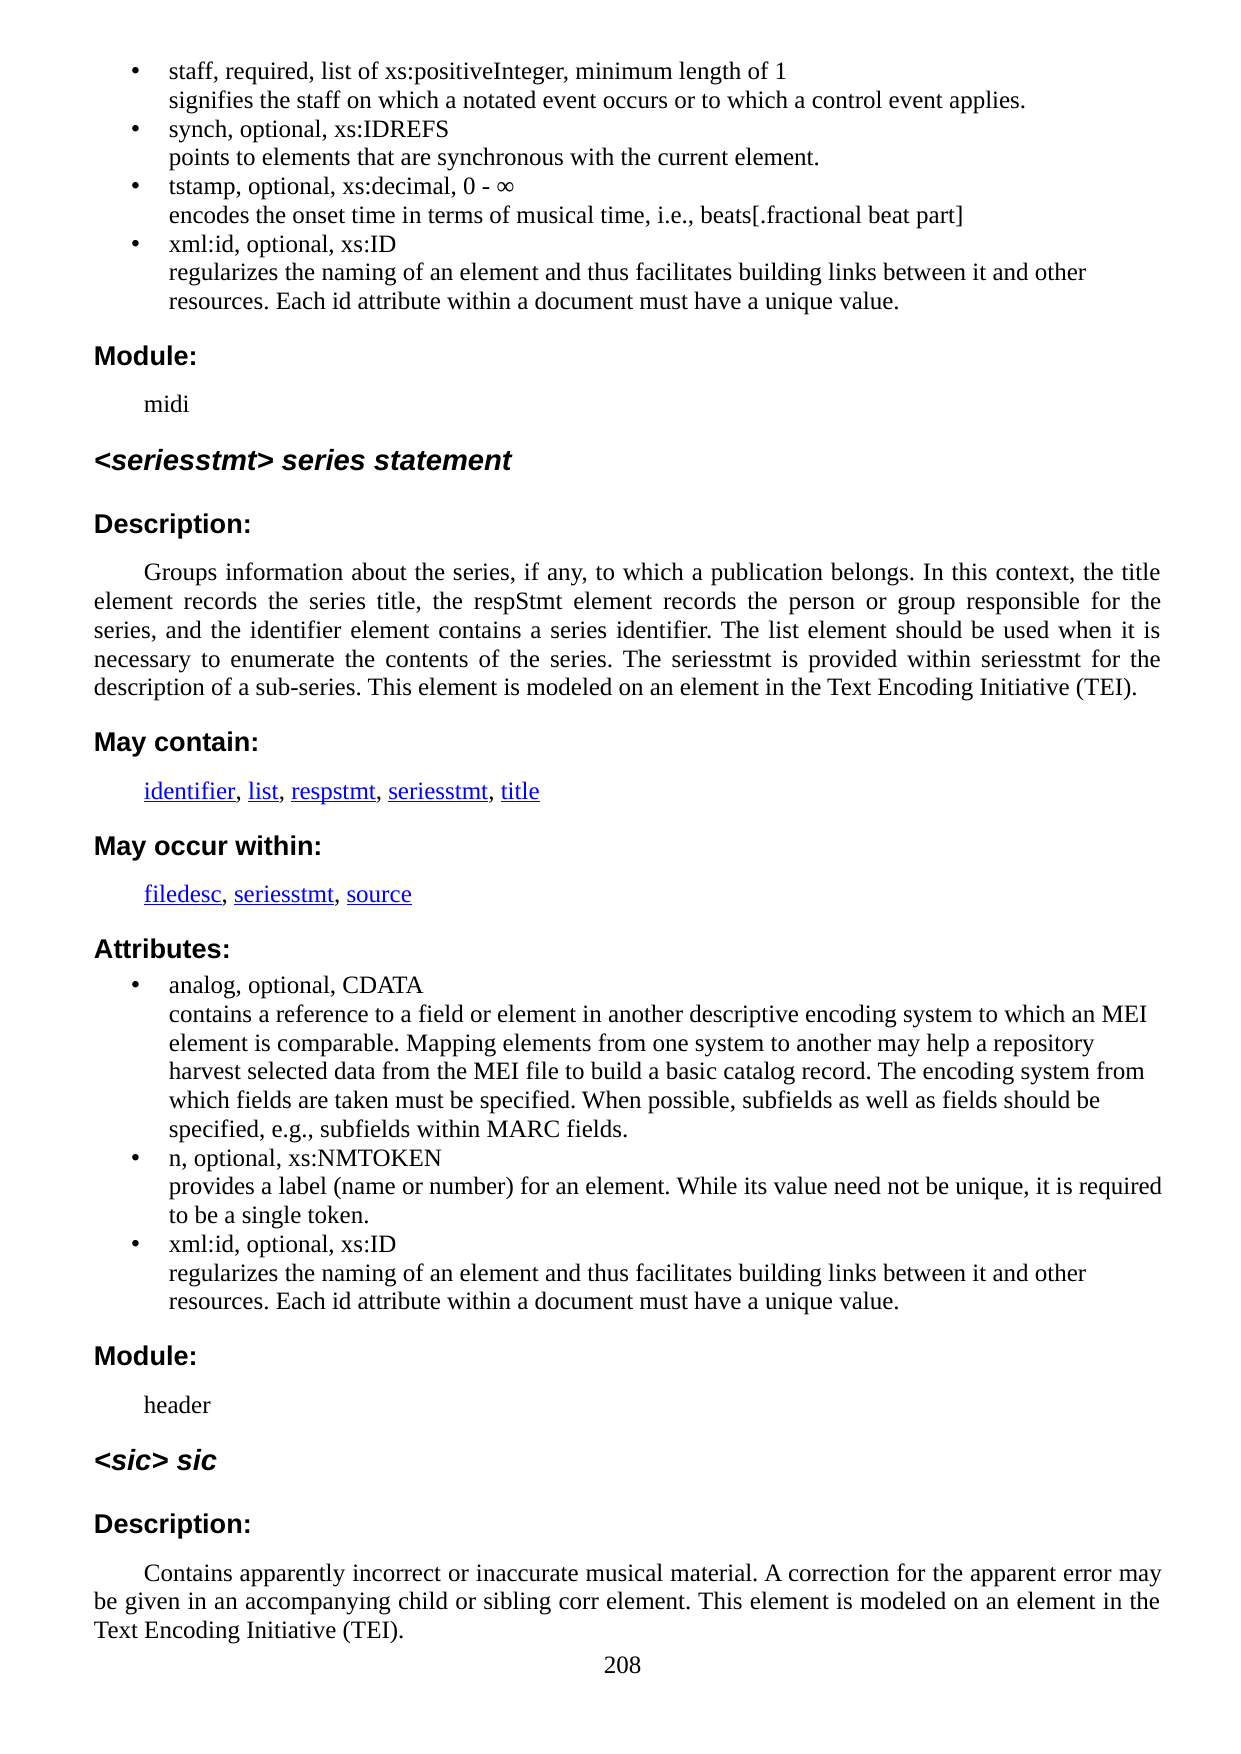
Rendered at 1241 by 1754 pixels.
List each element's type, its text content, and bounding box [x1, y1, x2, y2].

subtitle Description: [94, 1508, 1162, 1539]
text midi [94, 389, 1162, 418]
list synch, optional, xs:IDREFS points to elements that are synchronous with the current element. [131, 114, 1162, 171]
text header [94, 1390, 1162, 1418]
text Groups information about the series, if any, to which a publication belongs. In this context, the title element records the series title, the respStmt element records the person or group responsible for the series, and the identifier element contains a series identifier. The list element should be used when it is necessary to enumerate the contents of the series. The seriesstmt is provided within seriesstmt for the description of a sub-series. This element is modeled on an element in the Text Encoding Initiative (TEI). [94, 557, 1162, 701]
subtitle May occur within: [94, 829, 1162, 861]
text identifier, list, respstmt, seriesstmt, title [94, 776, 1162, 804]
subtitle <seriesstmt> series statement [94, 443, 1162, 477]
text filedesc, seriesstmt, source [94, 879, 1162, 908]
subtitle Description: [94, 508, 1162, 539]
list staff, required, list of xs:positiveInteger, minimum length of 1 signifies the staff on which a notated event occurs or to which a control event applies. [131, 56, 1162, 114]
subtitle Module: [94, 340, 1162, 371]
subtitle <sic> sic [94, 1443, 1162, 1477]
list xml:id, optional, xs:ID regularizes the naming of an element and thus facilitates building links between it and other resources. Each id attribute within a document must have a unique value. [131, 1229, 1162, 1315]
text Contains apparently incorrect or inaccurate musical material. A correction for the apparent error may be given in an accompanying child or sibling corr element. This element is modeled on an element in the Text Encoding Initiative (TEI). [94, 1558, 1162, 1644]
subtitle Attributes: [94, 933, 1162, 964]
list xml:id, optional, xs:ID regularizes the naming of an element and thus facilitates building links between it and other resources. Each id attribute within a document must have a unique value. [131, 229, 1162, 315]
list tstamp, optional, xs:decimal, 0 - ∞ encodes the onset time in terms of musical time, i.e., beats[.fractional beat part] [131, 171, 1162, 229]
subtitle Module: [94, 1340, 1162, 1371]
list analog, optional, CDATA contains a reference to a field or element in another descriptive encoding system to which an MEI element is comparable. Mapping elements from one system to another may help a repository harvest selected data from the MEI file to build a basic catalog record. The encoding system from which fields are taken must be specified. When possible, subfields as well as fields should be specified, e.g., subfields within MARC fields. [131, 970, 1162, 1143]
list n, optional, xs:NMTOKEN provides a label (name or number) for an element. While its value need not be unique, it is required to be a single token. [131, 1143, 1162, 1229]
subtitle May contain: [94, 726, 1162, 757]
